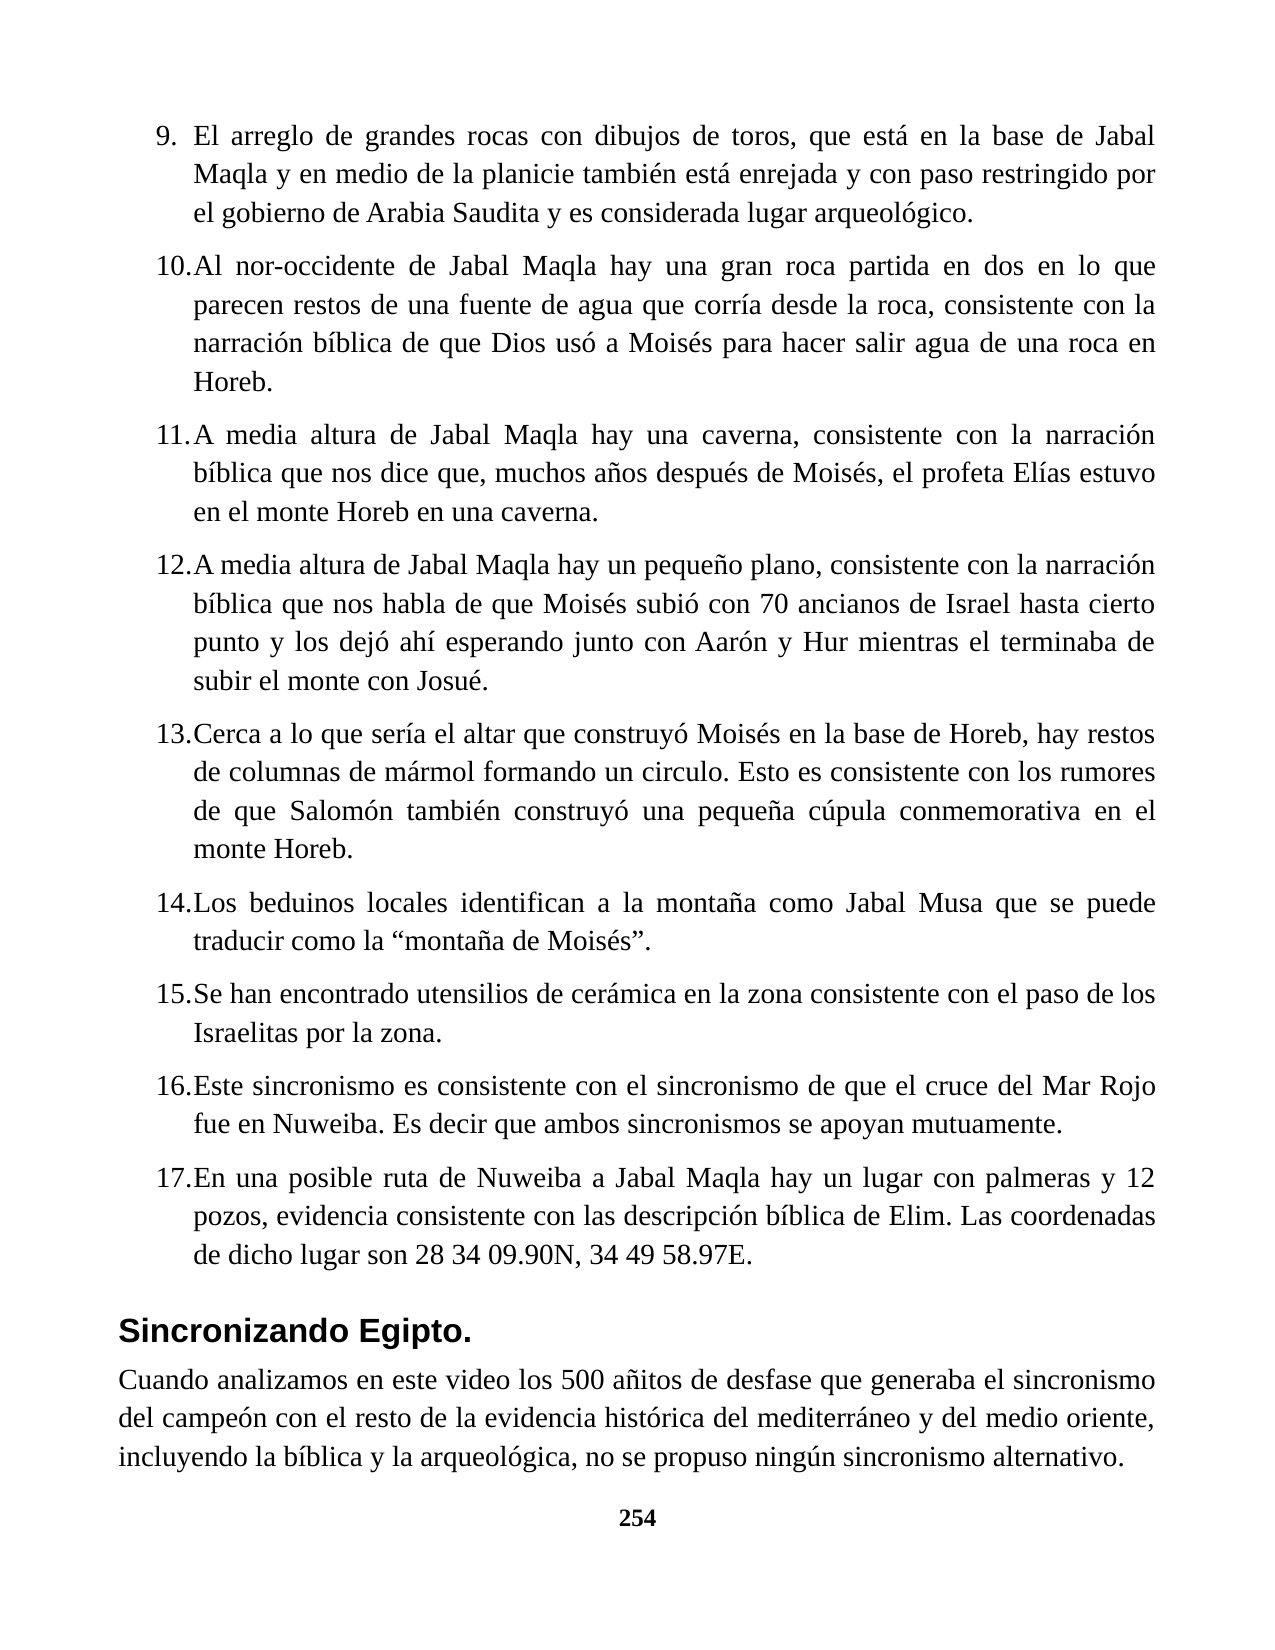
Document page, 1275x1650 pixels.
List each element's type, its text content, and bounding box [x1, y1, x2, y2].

list En una posible ruta de Nuweiba a Jabal Maqla hay un lugar con palmeras y 12 pozos, evidencia consistente con las descripción bíblica de Elim. Las coordenadas de dicho lugar son 28 34 09.90N, 34 49 58.97E. [156, 1160, 1157, 1270]
subtitle Sincronizando Egipto. [118, 1311, 1157, 1349]
list Se han encontrado utensilios de cerámica en la zona consistente con el paso de los Israelitas por la zona. [156, 976, 1157, 1048]
list A media altura de Jabal Maqla hay una caverna, consistente con la narración bíblica que nos dice que, muchos años después de Moisés, el profeta Elías estuvo en el monte Horeb en una caverna. [156, 417, 1157, 528]
list Cerca a lo que sería el altar que construyó Moisés en la base de Horeb, hay restos de columnas de mármol formando un circulo. Esto es consistente con los rumores de que Salomón también construyó una pequeña cúpula conmemorativa en el monte Horeb. [156, 716, 1157, 865]
list Los beduinos locales identifican a la montaña como Jabal Musa que se puede traducir como la “montaña de Moisés”. [156, 885, 1157, 957]
text Cuando analizamos en este video los 500 añitos de desfase que generaba el sincronismo del campeón con el resto de la evidencia histórica del mediterráneo y del medio oriente, incluyendo la bíblica y la arqueológica, no se propuso ningún sincronismo alternativo. [118, 1362, 1157, 1473]
list El arreglo de grandes rocas con dibujos de toros, que está en la base de Jabal Maqla y en medio de la planicie también está enrejada y con paso restringido por el gobierno de Arabia Saudita y es considerada lugar arqueológico. [156, 118, 1157, 229]
list Este sincronismo es consistente con el sincronismo de que el cruce del Mar Rojo fue en Nuweiba. Es decir que ambos sincronismos se apoyan mutuamente. [156, 1068, 1157, 1140]
list Al nor-occidente de Jabal Maqla hay una gran roca partida en dos en lo que parecen restos de una fuente de agua que corría desde la roca, consistente con la narración bíblica de que Dios usó a Moisés para hacer salir agua de una roca en Horeb. [156, 248, 1157, 397]
list A media altura de Jabal Maqla hay un pequeño plano, consistente con la narración bíblica que nos habla de que Moisés subió con 70 ancianos de Israel hasta cierto punto y los dejó ahí esperando junto con Aarón y Hur mientras el terminaba de subir el monte con Josué. [156, 547, 1157, 696]
